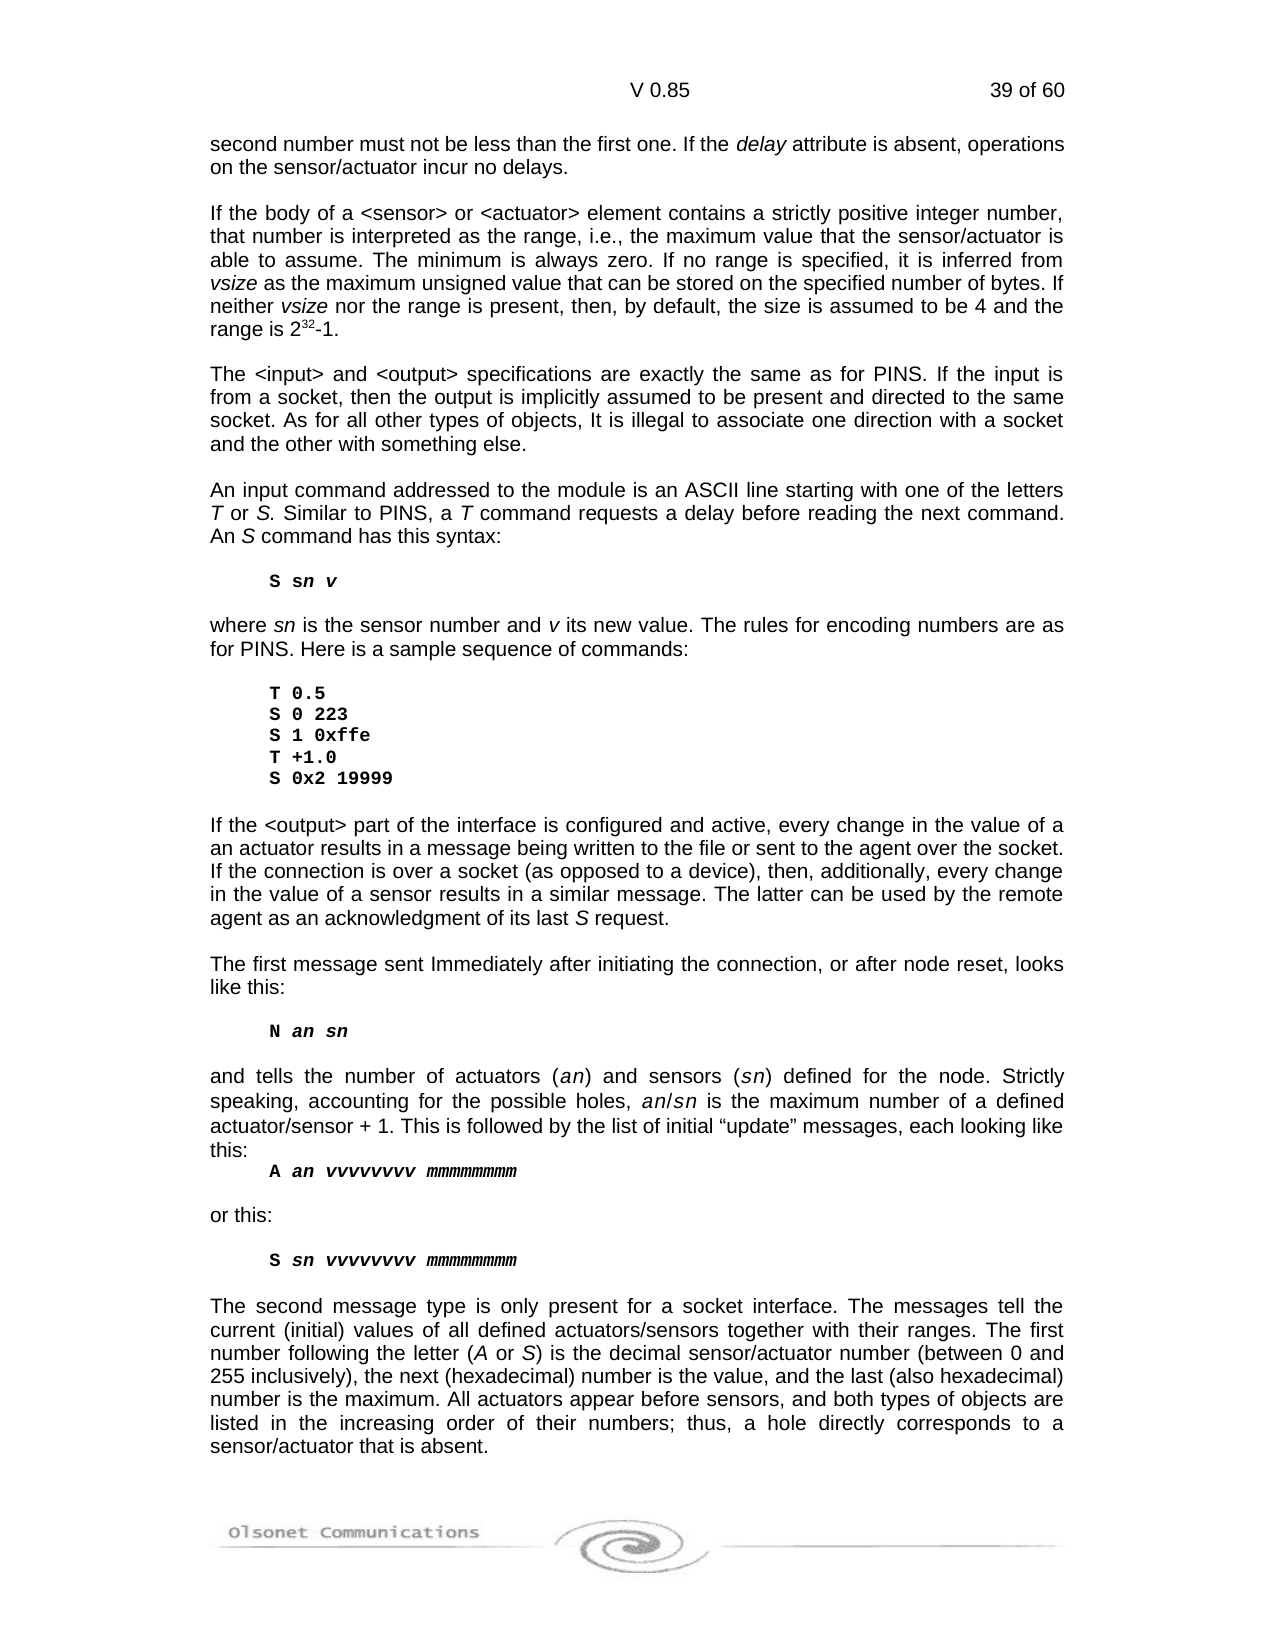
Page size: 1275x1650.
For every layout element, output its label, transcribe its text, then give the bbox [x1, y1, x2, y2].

text S 0x2 19999 [269, 769, 1065, 790]
text S 0 223 [269, 705, 1065, 726]
text T +1.0 [269, 747, 1065, 769]
text T 0.5 [269, 684, 1065, 705]
text If the <output> part of the interface is configured and active, every change in the value of a an actuator results in a message being written to the file or sent to the agent over the socket. If the connection is over a socket (as opposed to a device), then, additionally, every change in the value of a sensor results in a similar message. The latter can be used by the remote agent as an acknowledgment of its last S request. [210, 813, 1065, 929]
text or this: [210, 1204, 1065, 1227]
text A an vvvvvvvv mmmmmmmm [269, 1161, 1065, 1183]
text The <input> and <output> specifications are exactly the same as for PINS. If the input is from a socket, then the output is implicitly assumed to be present and directed to the same socket. As for all other types of objects, It is illegal to associate one direction with a socket and the other with something else. [210, 362, 1065, 455]
text The second message type is only present for a socket interface. The messages tell the current (initial) values of all defined actuators/sensors together with their ranges. The first number following the letter (A or S) is the decimal sensor/actuator number (between 0 and 255 inclusively), the next (hexadecimal) number is the value, and the last (also hexadecimal) number is the maximum. All actuators appear before sensors, and both types of objects are listed in the increasing order of their numbers; thus, a hole directly corresponds to a sensor/actuator that is absent. [210, 1295, 1065, 1457]
text N an sn [269, 1022, 1065, 1043]
picture [210, 1504, 1065, 1596]
text second number must not be less than the first one. If the delay attribute is absent, operations on the sensor/actuator incur no delays. [210, 132, 1065, 179]
text S 1 0xffe [269, 726, 1065, 747]
text An input command addressed to the module is an ASCII line starting with one of the letters T or S. Similar to PINS, a T command requests a delay before reading the next command. An S command has this syntax: [210, 479, 1065, 548]
text where sn is the sensor number and v its new value. The rules for encoding numbers are as for PINS. Here is a sample sequence of commands: [210, 614, 1065, 661]
text The first message sent Immediately after initiating the connection, or after node reset, looks like this: [210, 953, 1065, 999]
text S sn v [269, 572, 1065, 593]
text and tells the number of actuators (an) and sensors (sn) defined for the node. Strictly speaking, accounting for the possible holes, an/sn is the maximum number of a defined actuator/sensor + 1. This is followed by the list of initial “update” messages, each looking like this: [210, 1065, 1065, 1161]
text If the body of a <sensor> or <actuator> element contains a strictly positive integer number, that number is interpreted as the range, i.e., the maximum value that the sensor/actuator is able to assume. The minimum is always zero. If no range is specified, it is inferred from vsize as the maximum unsigned value that can be stored on the specified number of bytes. If neither vsize nor the range is present, then, by default, the size is assumed to be 4 and the range is 232-1. [210, 202, 1065, 341]
text S sn vvvvvvvv mmmmmmmm [269, 1250, 1065, 1272]
